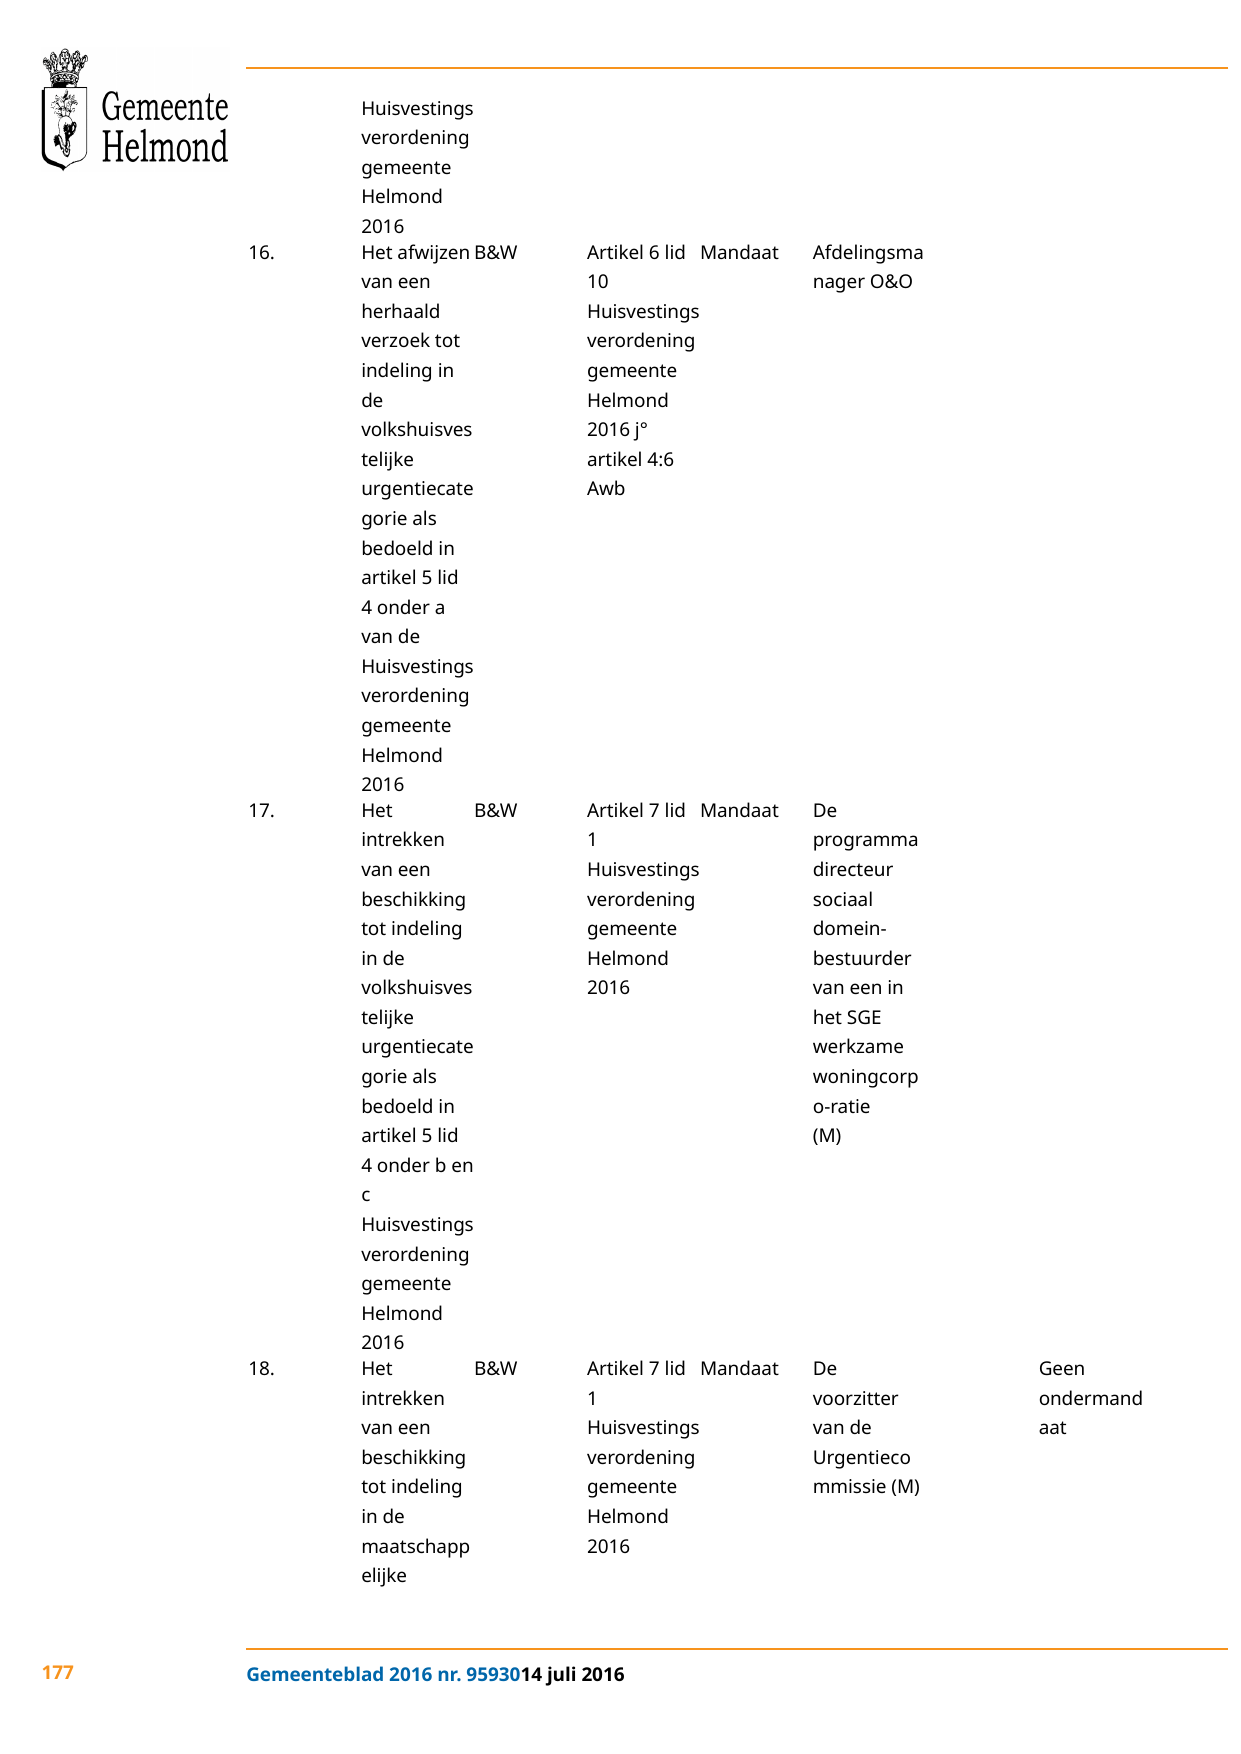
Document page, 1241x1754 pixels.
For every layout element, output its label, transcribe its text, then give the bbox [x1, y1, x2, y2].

table_cell [813, 95, 926, 239]
table_cell Mandaat [700, 797, 813, 1355]
table_cell De voorzitter van de Urgentiecommissie (M) [813, 1355, 926, 1588]
table_cell [587, 95, 700, 239]
table_cell [926, 239, 1038, 797]
table_cell [248, 95, 361, 239]
table_cell 16. [248, 239, 361, 797]
table_cell [1039, 797, 1152, 1355]
table_cell Afdelingsmanager O&O [813, 239, 926, 797]
table_cell [926, 797, 1038, 1355]
table_cell Artikel 7 lid 1 Huisvestingsverordening gemeente Helmond 2016 [587, 1355, 700, 1588]
table_cell [1039, 239, 1152, 797]
table_cell De programmadirecteur sociaal domein-bestuurder van een in het SGE werkzame woningcorpo-ratie (M) [813, 797, 926, 1355]
table_cell Artikel 6 lid 10 Huisvestingsverordening gemeente Helmond 2016 j° artikel 4:6 Awb [587, 239, 700, 797]
table_cell B&W [474, 1355, 587, 1588]
table_cell Het intrekken van een beschikking tot indeling in de volkshuisvestelijke urgentiecategorie als bedoeld in artikel 5 lid 4 onder b en c Huisvestingsverordening gemeente Helmond 2016 [361, 797, 474, 1355]
table_cell [700, 95, 813, 239]
table_cell Huisvestingsverordening gemeente Helmond 2016 [361, 95, 474, 239]
picture [41, 47, 231, 172]
table_cell Geen ondermandaat [1039, 1355, 1152, 1588]
table_cell [474, 95, 587, 239]
table_cell Mandaat [700, 239, 813, 797]
table_cell [926, 1355, 1038, 1588]
table_cell Artikel 7 lid 1 Huisvestingsverordening gemeente Helmond 2016 [587, 797, 700, 1355]
table_cell [1039, 95, 1152, 239]
table_cell 17. [248, 797, 361, 1355]
table_cell [926, 95, 1038, 239]
table_cell B&W [474, 239, 587, 797]
table_cell Het afwijzen van een herhaald verzoek tot indeling in de volkshuisvestelijke urgentiecategorie als bedoeld in artikel 5 lid 4 onder a van de Huisvestingsverordening gemeente Helmond 2016 [361, 239, 474, 797]
table_cell 18. [248, 1355, 361, 1588]
table_cell B&W [474, 797, 587, 1355]
table_cell Mandaat [700, 1355, 813, 1588]
table_cell Het intrekken van een beschikking tot indeling in de maatschappelijke [361, 1355, 474, 1588]
